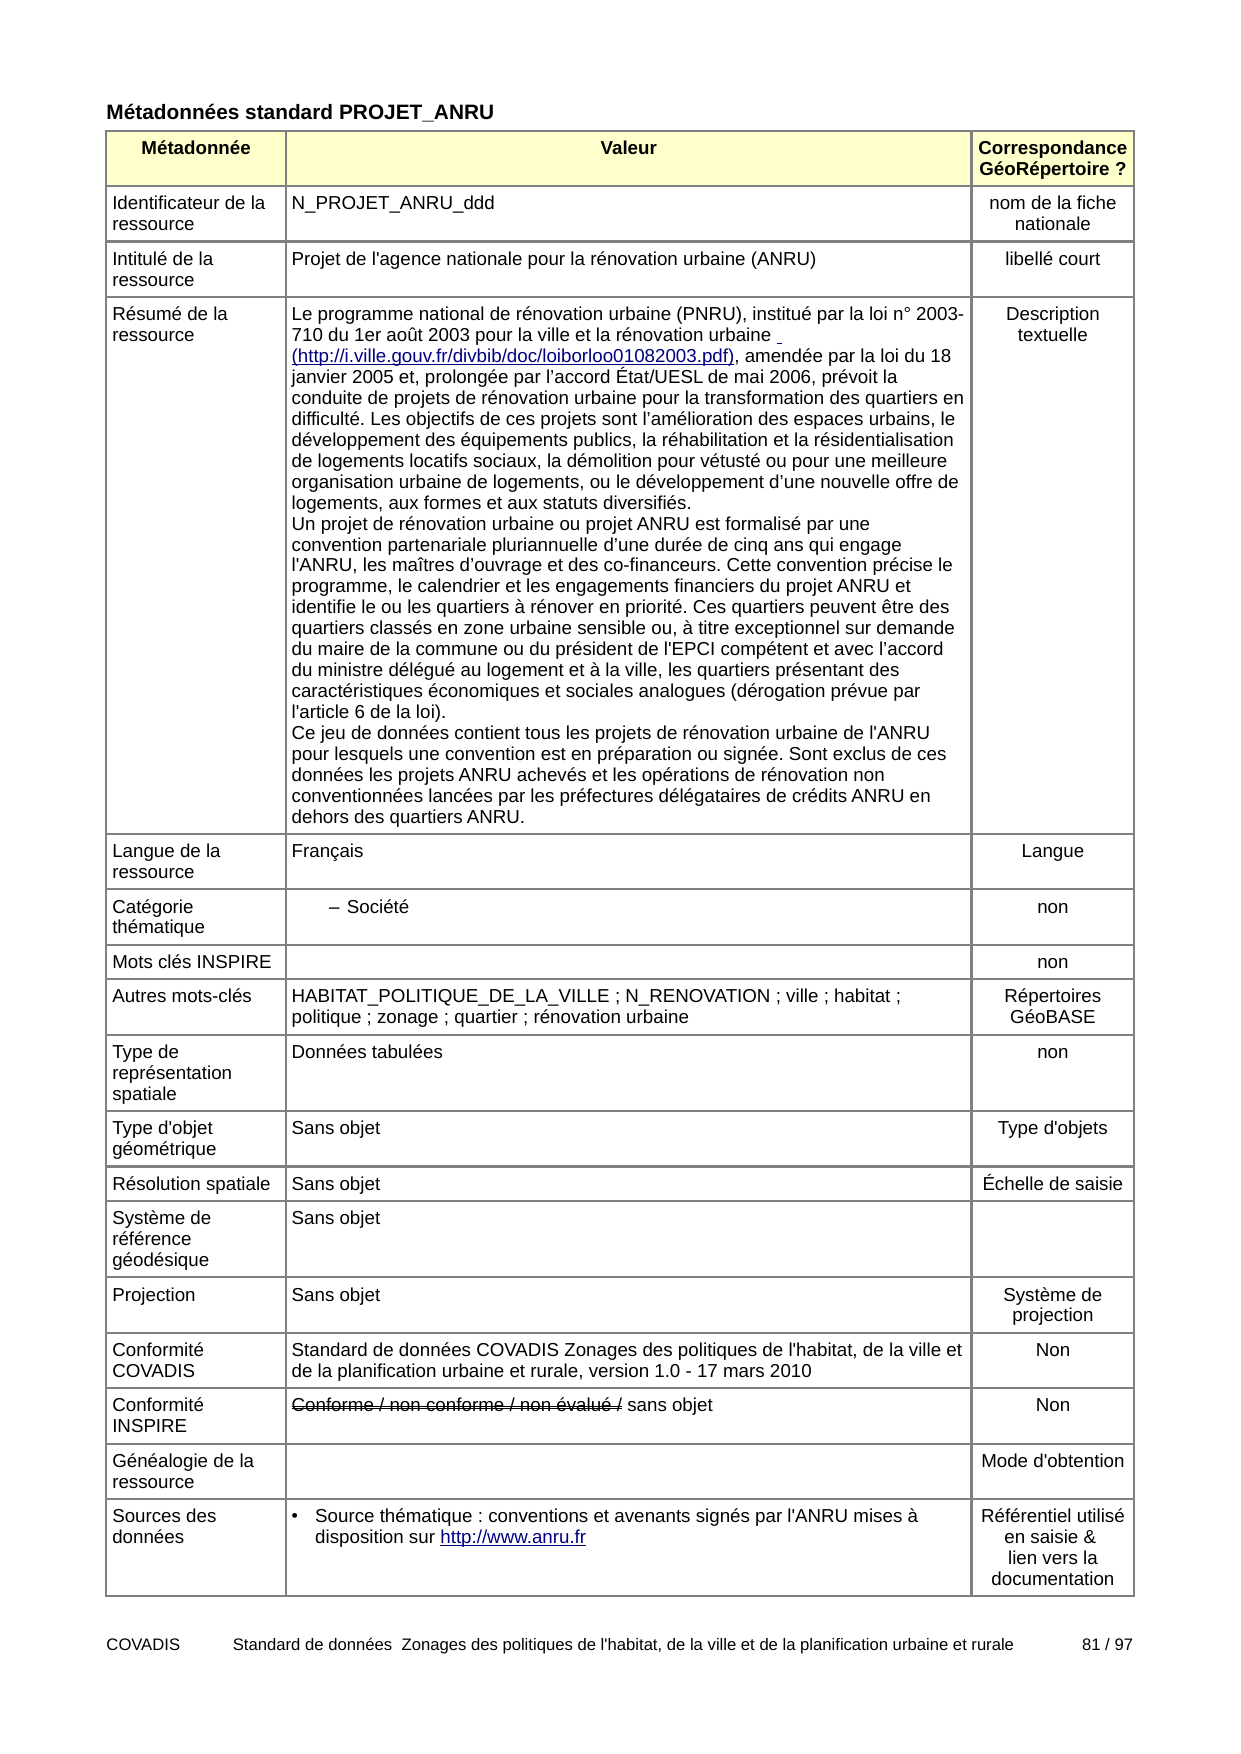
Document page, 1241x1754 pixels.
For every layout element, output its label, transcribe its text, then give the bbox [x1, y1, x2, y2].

table_cell Résolution spatiale [107, 1168, 285, 1200]
table_cell Sources des données [107, 1500, 285, 1595]
table_cell Sans objet [287, 1112, 970, 1165]
table_cell Catégorie thématique [107, 890, 285, 944]
table_cell Sans objet [287, 1168, 970, 1200]
table_cell Données tabulées [287, 1036, 970, 1110]
table_cell N_PROJET_ANRU_ddd [287, 187, 970, 240]
table_cell Généalogie de la ressource [107, 1445, 285, 1498]
table_cell Description textuelle [973, 298, 1133, 833]
table_cell non [973, 1036, 1133, 1110]
table_cell Non [973, 1389, 1133, 1442]
table_cell Échelle de saisie [973, 1168, 1133, 1200]
table_cell nom de la fiche nationale [973, 187, 1133, 240]
table_cell [973, 1202, 1133, 1276]
table_cell Standard de données COVADIS Zonages des politiques de l'habitat, de la ville et de la planification urbaine et rurale, version 1.0 - 17 mars 2010 [287, 1334, 970, 1387]
table_header Métadonnée [107, 132, 285, 185]
table_cell Sans objet [287, 1202, 970, 1276]
table_cell non [973, 890, 1133, 944]
table_cell Conformité COVADIS [107, 1334, 285, 1387]
table_cell Identificateur de la ressource [107, 187, 285, 240]
table_cell Référentiel utilisé en saisie & lien vers la documentation [973, 1500, 1133, 1595]
table_cell non [973, 946, 1133, 978]
table_cell Sans objet [287, 1278, 970, 1332]
table_cell Non [973, 1334, 1133, 1387]
table_cell Intitulé de la ressource [107, 243, 285, 296]
table_cell Répertoires GéoBASE [973, 980, 1133, 1033]
table_cell Projet de l'agence nationale pour la rénovation urbaine (ANRU) [287, 243, 970, 296]
table_cell Système de référence géodésique [107, 1202, 285, 1276]
table_cell [287, 1445, 970, 1498]
table_cell Type de représentation spatiale [107, 1036, 285, 1110]
table_cell Source thématique : conventions et avenants signés par l'ANRU mises à disposition sur http://www.anru.fr [287, 1500, 970, 1595]
table_cell Mode d'obtention [973, 1445, 1133, 1498]
table_cell Autres mots-clés [107, 980, 285, 1033]
table_cell Le programme national de rénovation urbaine (PNRU), institué par la loi n° 2003-710 du 1er août 2003 pour la ville et la rénovation urbaine (http://i.ville.gouv.fr/divbib/doc/loiborloo01082003.pdf), amendée par la loi du 18 janvier 2005 et, prolongée par l’accord État/UESL de mai 2006, prévoit la conduite de projets de rénovation urbaine pour la transformation des quartiers en difficulté. Les objectifs de ces projets sont l’amélioration des espaces urbains, le développement des équipements publics, la réhabilitation et la résidentialisation de logements locatifs sociaux, la démolition pour vétusté ou pour une meilleure organisation urbaine de logements, ou le développement d’une nouvelle offre de logements, aux formes et aux statuts diversifiés. Un projet de rénovation urbaine ou projet ANRU est formalisé par une convention partenariale pluriannuelle d’une durée de cinq ans qui engage l'ANRU, les maîtres d’ouvrage et des co-financeurs. Cette convention précise le programme, le calendrier et les engagements financiers du projet ANRU et identifie le ou les quartiers à rénover en priorité. Ces quartiers peuvent être des quartiers classés en zone urbaine sensible ou, à titre exceptionnel sur demande du maire de la commune ou du président de l'EPCI compétent et avec l’accord du ministre délégué au logement et à la ville, les quartiers présentant des caractéristiques économiques et sociales analogues (dérogation prévue par l'article 6 de la loi). Ce jeu de données contient tous les projets de rénovation urbaine de l'ANRU pour lesquels une convention est en préparation ou signée. Sont exclus de ces données les projets ANRU achevés et les opérations de rénovation non conventionnées lancées par les préfectures délégataires de crédits ANRU en dehors des quartiers ANRU. [287, 298, 970, 833]
table_cell Langue de la ressource [107, 835, 285, 888]
table_cell Type d'objets [973, 1112, 1133, 1165]
table_cell HABITAT_POLITIQUE_DE_LA_VILLE ; N_RENOVATION ; ville ; habitat ; politique ; zonage ; quartier ; rénovation urbaine [287, 980, 970, 1033]
table_cell Conformité INSPIRE [107, 1389, 285, 1442]
table_cell Français [287, 835, 970, 888]
table_cell Type d'objet géométrique [107, 1112, 285, 1165]
table_cell Projection [107, 1278, 285, 1332]
table_cell Conforme / non conforme / non évalué / sans objet [287, 1389, 970, 1442]
table_cell Société [287, 890, 970, 944]
table_header Valeur [287, 132, 970, 185]
text Métadonnées standard PROJET_ANRU [106, 100, 1134, 124]
table_cell Résumé de la ressource [107, 298, 285, 833]
table_header Correspondance GéoRépertoire ? [973, 132, 1133, 185]
table_cell [287, 946, 970, 978]
table_cell Système de projection [973, 1278, 1133, 1332]
table_cell Langue [973, 835, 1133, 888]
table_cell libellé court [973, 243, 1133, 296]
table_cell Mots clés INSPIRE [107, 946, 285, 978]
